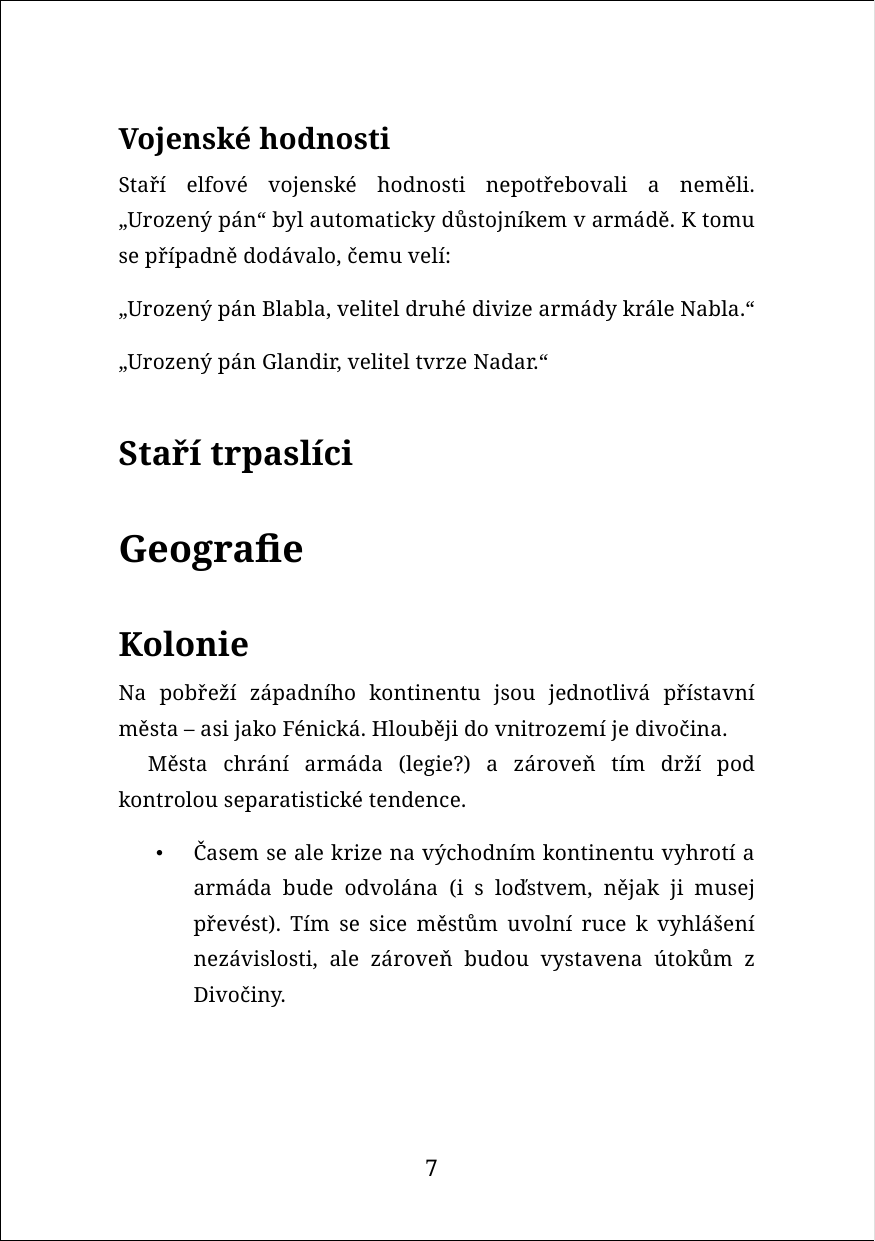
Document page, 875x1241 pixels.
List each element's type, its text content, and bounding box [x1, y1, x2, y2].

list Časem se ale krize na východním kontinentu vyhrotí a armáda bude odvolána (i s loďstvem, nějak ji musej převést). Tím se sice městům uvolní ruce k vyhlášení nezávislosti, ale zároveň budou vystavena útokům z Divočiny. [156, 838, 756, 1008]
subtitle Vojenské hodnosti [118, 118, 756, 158]
text „Urozený pán Blabla, velitel druhé divize armády krále Nabla.“ [118, 294, 756, 322]
subtitle Kolonie [118, 621, 756, 666]
subtitle Geografie [118, 523, 756, 574]
subtitle Staří trpaslíci [118, 430, 756, 475]
text Na pobřeží západního kontinentu jsou jednotlivá přístavní města – asi jako Fénická. Hlouběji do vnitrozemí je divočina. Města chrání armáda (legie?) a zároveň tím drží pod kontrolou separatistické tendence. [118, 678, 756, 813]
text „Urozený pán Glandir, velitel tvrze Nadar.“ [118, 347, 756, 376]
text Staří elfové vojenské hodnosti nepotřebovali a neměli. „Urozený pán“ byl automaticky důstojníkem v armádě. K tomu se případně dodávalo, čemu velí: [118, 170, 756, 269]
